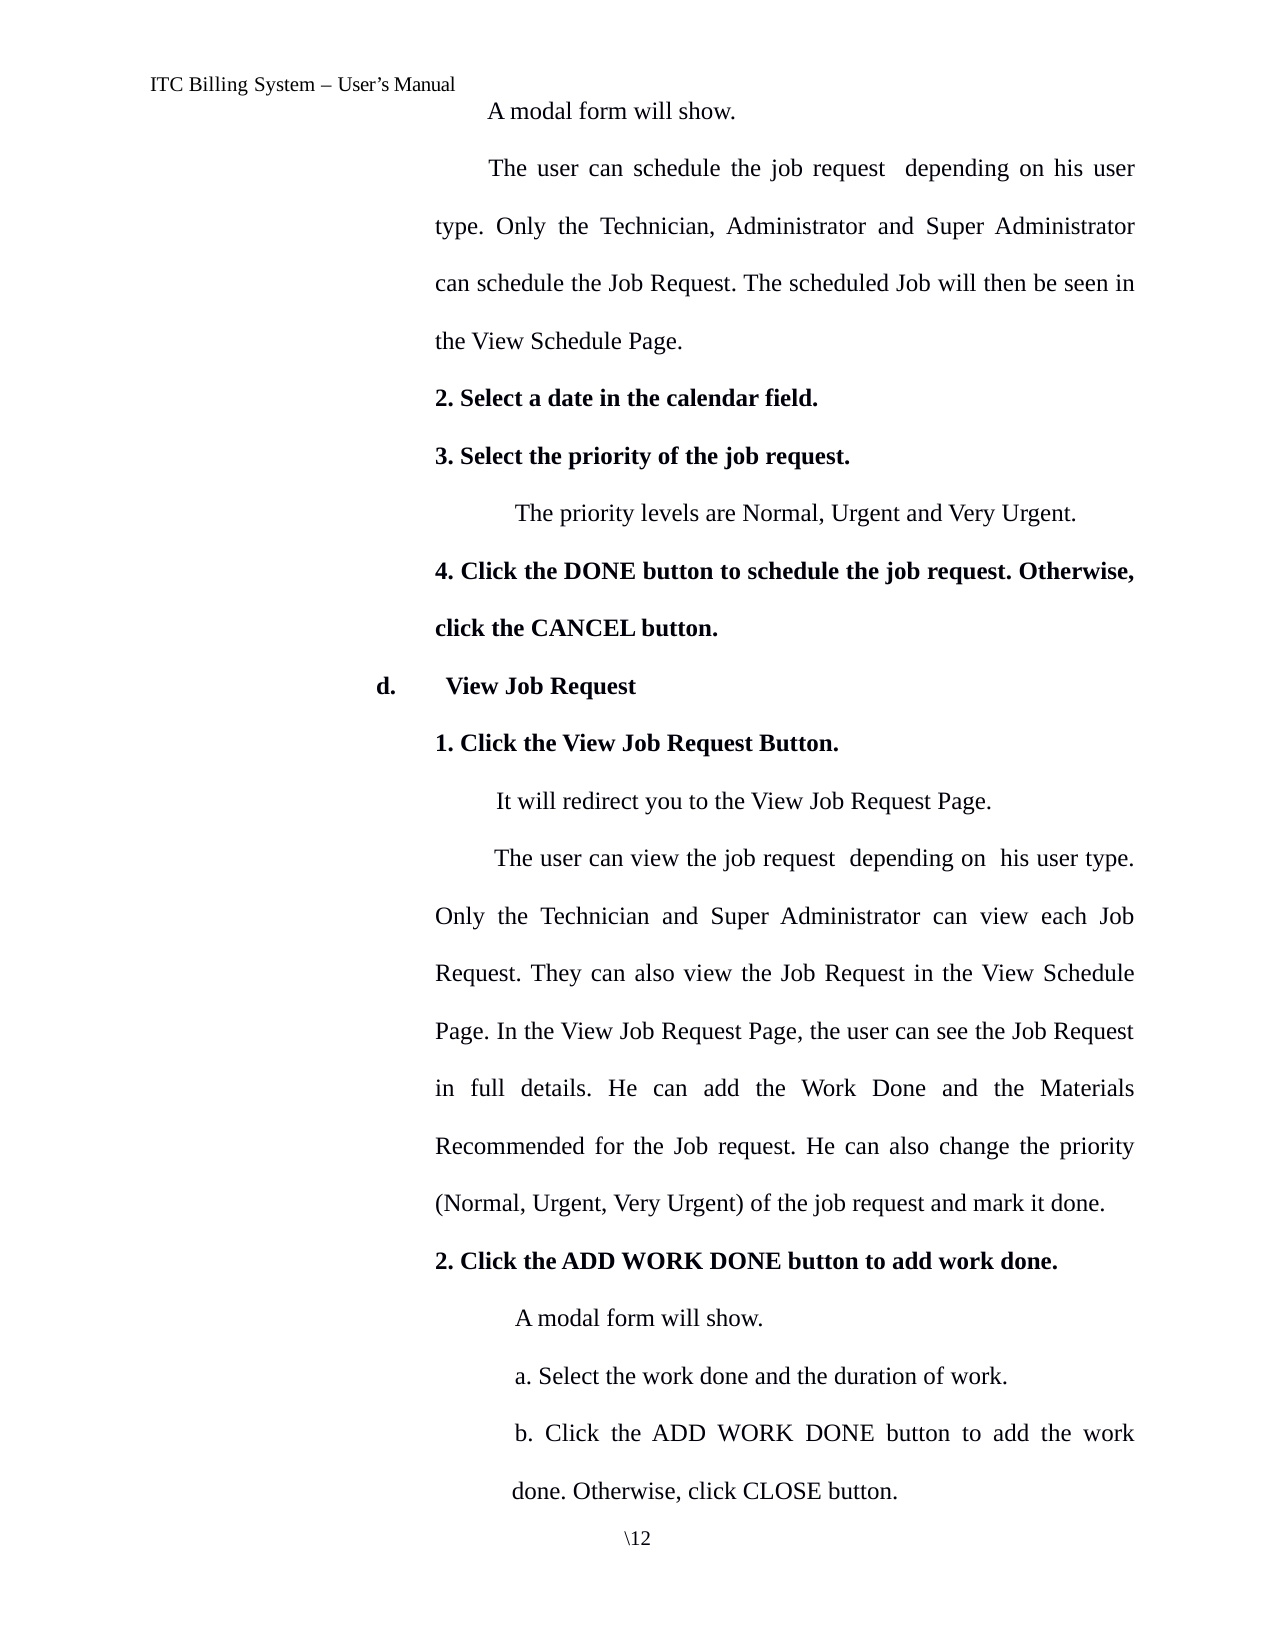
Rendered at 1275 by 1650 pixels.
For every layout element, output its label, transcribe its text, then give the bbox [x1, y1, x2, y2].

text The priority levels are Normal, Urgent and Very Urgent. [435, 498, 1135, 527]
text 1. Click the View Job Request Button. [376, 728, 1135, 757]
text The user can schedule the job request depending on his user type. Only the Technician, Administrator and Super Administrator can schedule the Job Request. The scheduled Job will then be seen in the View Schedule Page. [435, 153, 1135, 354]
text b. Click the ADD WORK DONE button to add the work done. Otherwise, click CLOSE button. [512, 1418, 1135, 1504]
text 3. Select the priority of the job request. [435, 441, 1135, 469]
text 4. Click the DONE button to schedule the job request. Otherwise, click the CANCEL button. [435, 556, 1135, 642]
text A modal form will show. [376, 96, 1135, 124]
text 2. Click the ADD WORK DONE button to add work done. [435, 1246, 1135, 1274]
text 2. Select a date in the calendar field. [435, 383, 1135, 412]
text It will redirect you to the View Job Request Page. [376, 786, 1135, 814]
text d. View Job Request [376, 671, 1135, 699]
text The user can view the job request depending on his user type. Only the Technician and Super Administrator can view each Job Request. They can also view the Job Request in the View Schedule Page. In the View Job Request Page, the user can see the Job Request in full details. He can add the Work Done and the Materials Recommended for the Job request. He can also change the priority (Normal, Urgent, Very Urgent) of the job request and mark it done. [435, 843, 1135, 1217]
text A modal form will show. [435, 1303, 1135, 1332]
text a. Select the work done and the duration of work. [435, 1361, 1135, 1389]
